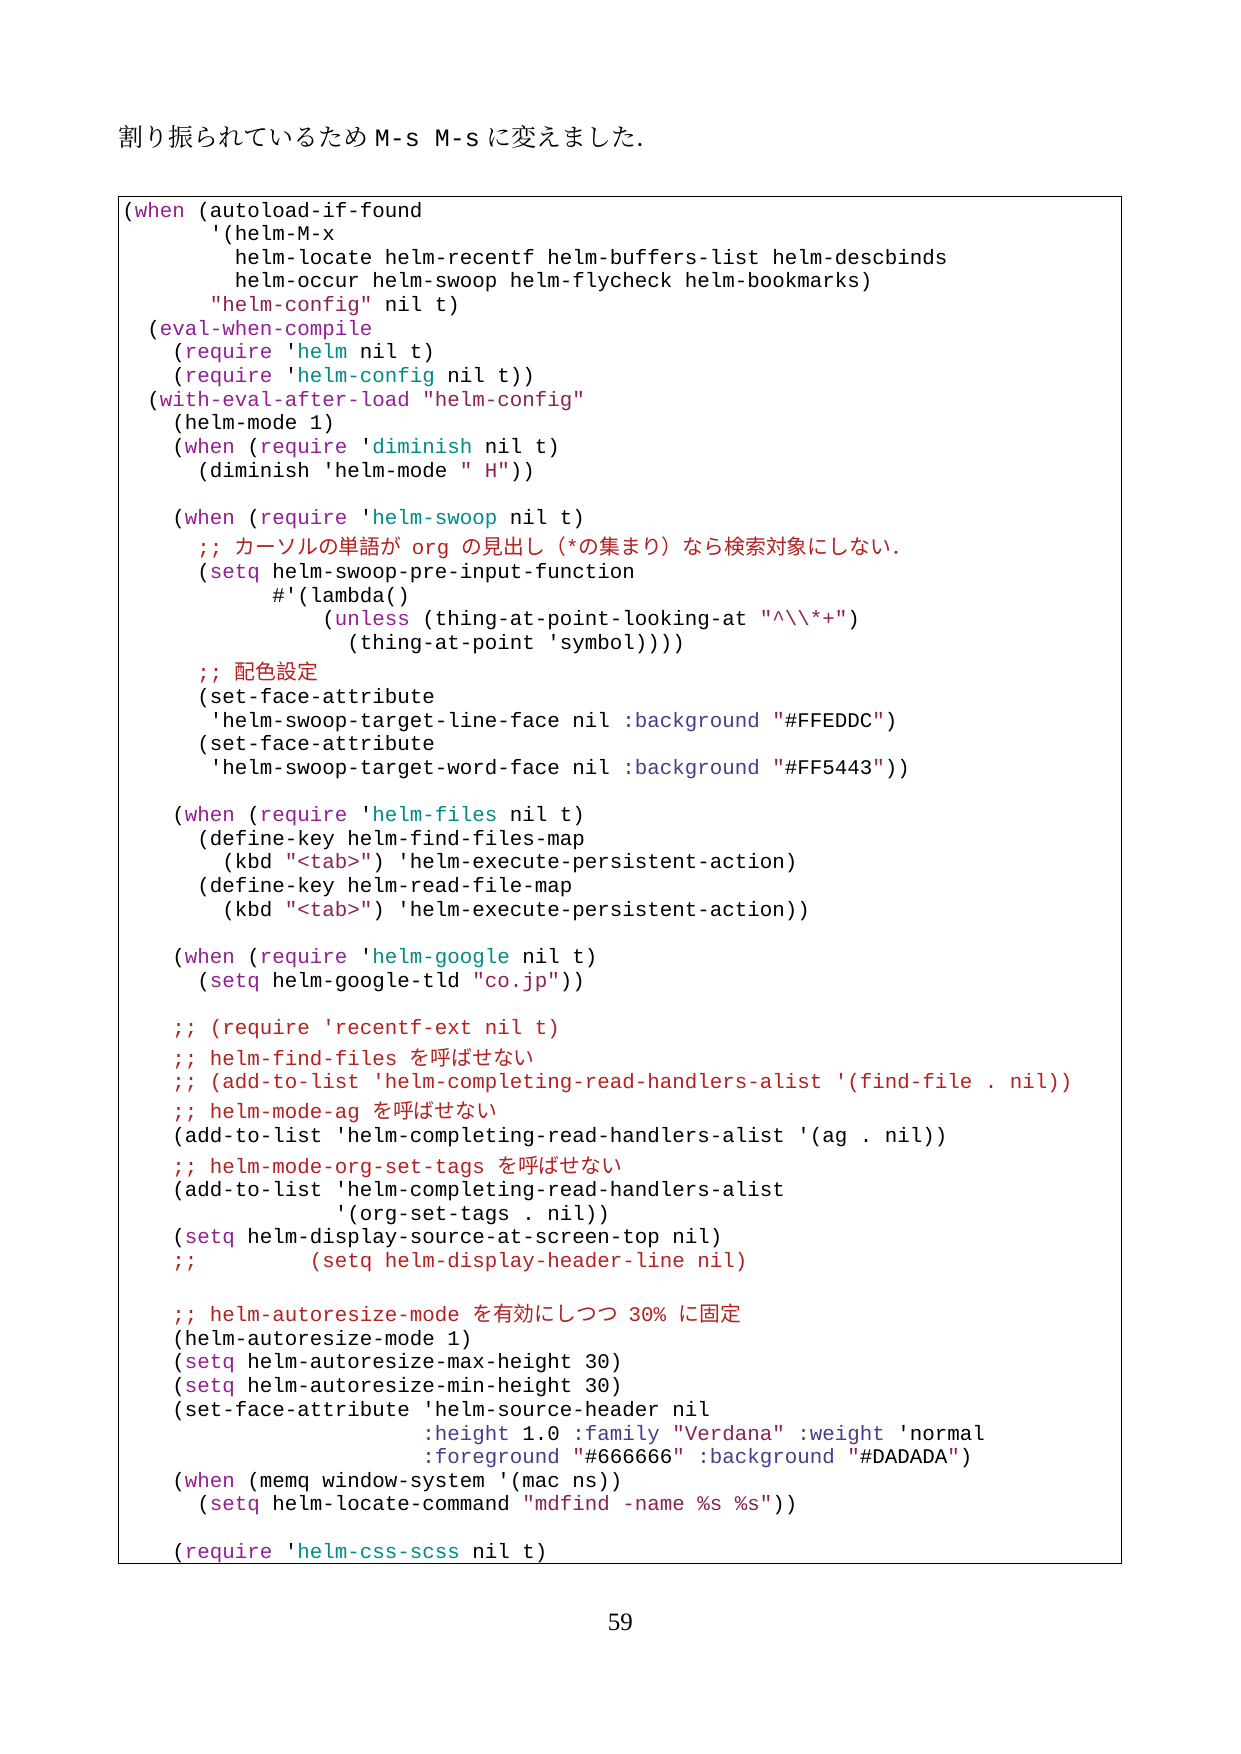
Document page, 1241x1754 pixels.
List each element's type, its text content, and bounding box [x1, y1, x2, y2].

text (require 'helm-config nil t)) [119, 361, 1121, 385]
text ;; (require 'recentf-ext nil t) [119, 1013, 1121, 1037]
text (when (autoload-if-found [119, 197, 1121, 219]
text (when (require 'helm-files nil t) [119, 800, 1121, 824]
text ;; helm-mode-org-set-tags を呼ばせない [119, 1145, 1121, 1175]
text (set-face-attribute [119, 682, 1121, 706]
text ;; (setq helm-display-header-line nil) [119, 1246, 1121, 1270]
text (when (require 'helm-swoop nil t) [119, 503, 1121, 527]
text ;; (add-to-list 'helm-completing-read-handlers-alist '(find-file . nil)) [119, 1067, 1121, 1091]
text (eval-when-compile [119, 314, 1121, 337]
text (setq helm-display-source-at-screen-top nil) [119, 1223, 1121, 1246]
text (helm-autoresize-mode 1) [119, 1324, 1121, 1348]
text (when (require 'helm-google nil t) [119, 942, 1121, 966]
text (setq helm-autoresize-min-height 30) [119, 1371, 1121, 1395]
text (kbd "<tab>") 'helm-execute-persistent-action)) [119, 895, 1121, 918]
text (when (require 'diminish nil t) [119, 432, 1121, 456]
text '(org-set-tags . nil)) [119, 1199, 1121, 1223]
text (unless (thing-at-point-looking-at "^\\*+") [119, 604, 1121, 628]
text 割り振られているため M-s M-s に変えました． [118, 118, 1122, 183]
text ;; helm-mode-ag を呼ばせない [119, 1091, 1121, 1121]
text (require 'helm-css-scss nil t) [119, 1537, 1121, 1563]
text 'helm-swoop-target-word-face nil :background "#FF5443")) [119, 753, 1121, 777]
text :height 1.0 :family "Verdana" :weight 'normal [119, 1418, 1121, 1442]
text ;; カーソルの単語が org の見出し（*の集まり）なら検索対象にしない． [119, 527, 1121, 557]
text 'helm-swoop-target-line-face nil :background "#FFEDDC") [119, 706, 1121, 729]
text (setq helm-locate-command "mdfind -name %s %s")) [119, 1489, 1121, 1513]
text helm-locate helm-recentf helm-buffers-list helm-descbinds [119, 243, 1121, 267]
text :foreground "#666666" :background "#DADADA") [119, 1442, 1121, 1466]
text (when (memq window-system '(mac ns)) [119, 1466, 1121, 1489]
text (kbd "<tab>") 'helm-execute-persistent-action) [119, 848, 1121, 871]
text (helm-mode 1) [119, 408, 1121, 432]
text (setq helm-swoop-pre-input-function [119, 557, 1121, 581]
text "helm-config" nil t) [119, 290, 1121, 314]
text (require 'helm nil t) [119, 337, 1121, 361]
text (add-to-list 'helm-completing-read-handlers-alist [119, 1175, 1121, 1199]
text (set-face-attribute 'helm-source-header nil [119, 1395, 1121, 1418]
text #'(lambda() [119, 581, 1121, 604]
text (define-key helm-read-file-map [119, 871, 1121, 895]
text (setq helm-autoresize-max-height 30) [119, 1348, 1121, 1371]
text (setq helm-google-tld "co.jp")) [119, 966, 1121, 989]
text (define-key helm-find-files-map [119, 824, 1121, 848]
text helm-occur helm-swoop helm-flycheck helm-bookmarks) [119, 267, 1121, 290]
text ;; helm-autoresize-mode を有効にしつつ 30% に固定 [119, 1293, 1121, 1324]
text (add-to-list 'helm-completing-read-handlers-alist '(ag . nil)) [119, 1121, 1121, 1145]
text ;; helm-find-files を呼ばせない [119, 1037, 1121, 1067]
text '(helm-M-x [119, 219, 1121, 243]
text (thing-at-point 'symbol)))) [119, 628, 1121, 652]
text (with-eval-after-load "helm-config" [119, 385, 1121, 408]
text (diminish 'helm-mode " H")) [119, 456, 1121, 479]
text (set-face-attribute [119, 729, 1121, 753]
text ;; 配色設定 [119, 652, 1121, 682]
